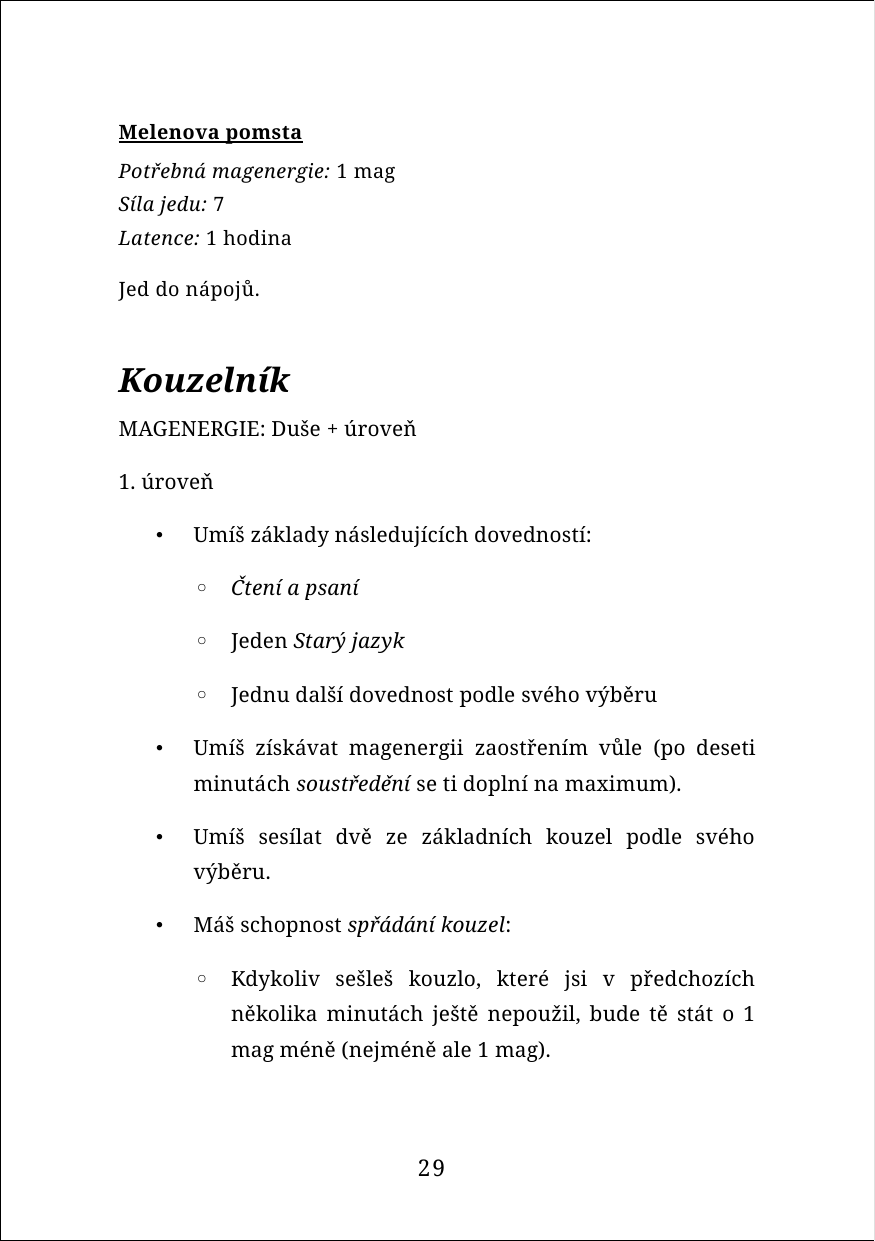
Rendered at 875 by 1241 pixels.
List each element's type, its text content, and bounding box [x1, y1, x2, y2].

list Jeden Starý jazyk [193, 627, 756, 655]
list Kdykoliv sešleš kouzlo, které jsi v předchozích několika minutách ještě nepoužil, bude tě stát o 1 mag méně (nejméně ale 1 mag). [193, 964, 756, 1063]
text Potřebná magenergie: 1 mag Síla jedu: 7 Latence: 1 hodina [118, 157, 756, 251]
list Umíš základy následujících dovedností: [156, 520, 756, 549]
list Máš schopnost spřádání kouzel: [156, 911, 756, 939]
text Jed do nápojů. [118, 276, 756, 303]
list Umíš získávat magenergii zaostřením vůle (po deseti minutách soustředění se ti doplní na maximum). [156, 733, 756, 797]
text MAGENERGIE: Duše + úroveň [118, 414, 756, 442]
subtitle Melenova pomsta [118, 118, 756, 145]
list Čtení a psaní [193, 573, 756, 602]
subtitle Kouzelník [118, 357, 756, 402]
list Jednu další dovednost podle svého výběru [193, 680, 756, 708]
text 1. úroveň [118, 467, 756, 495]
list Umíš sesílat dvě ze základních kouzel podle svého výběru. [156, 822, 756, 886]
